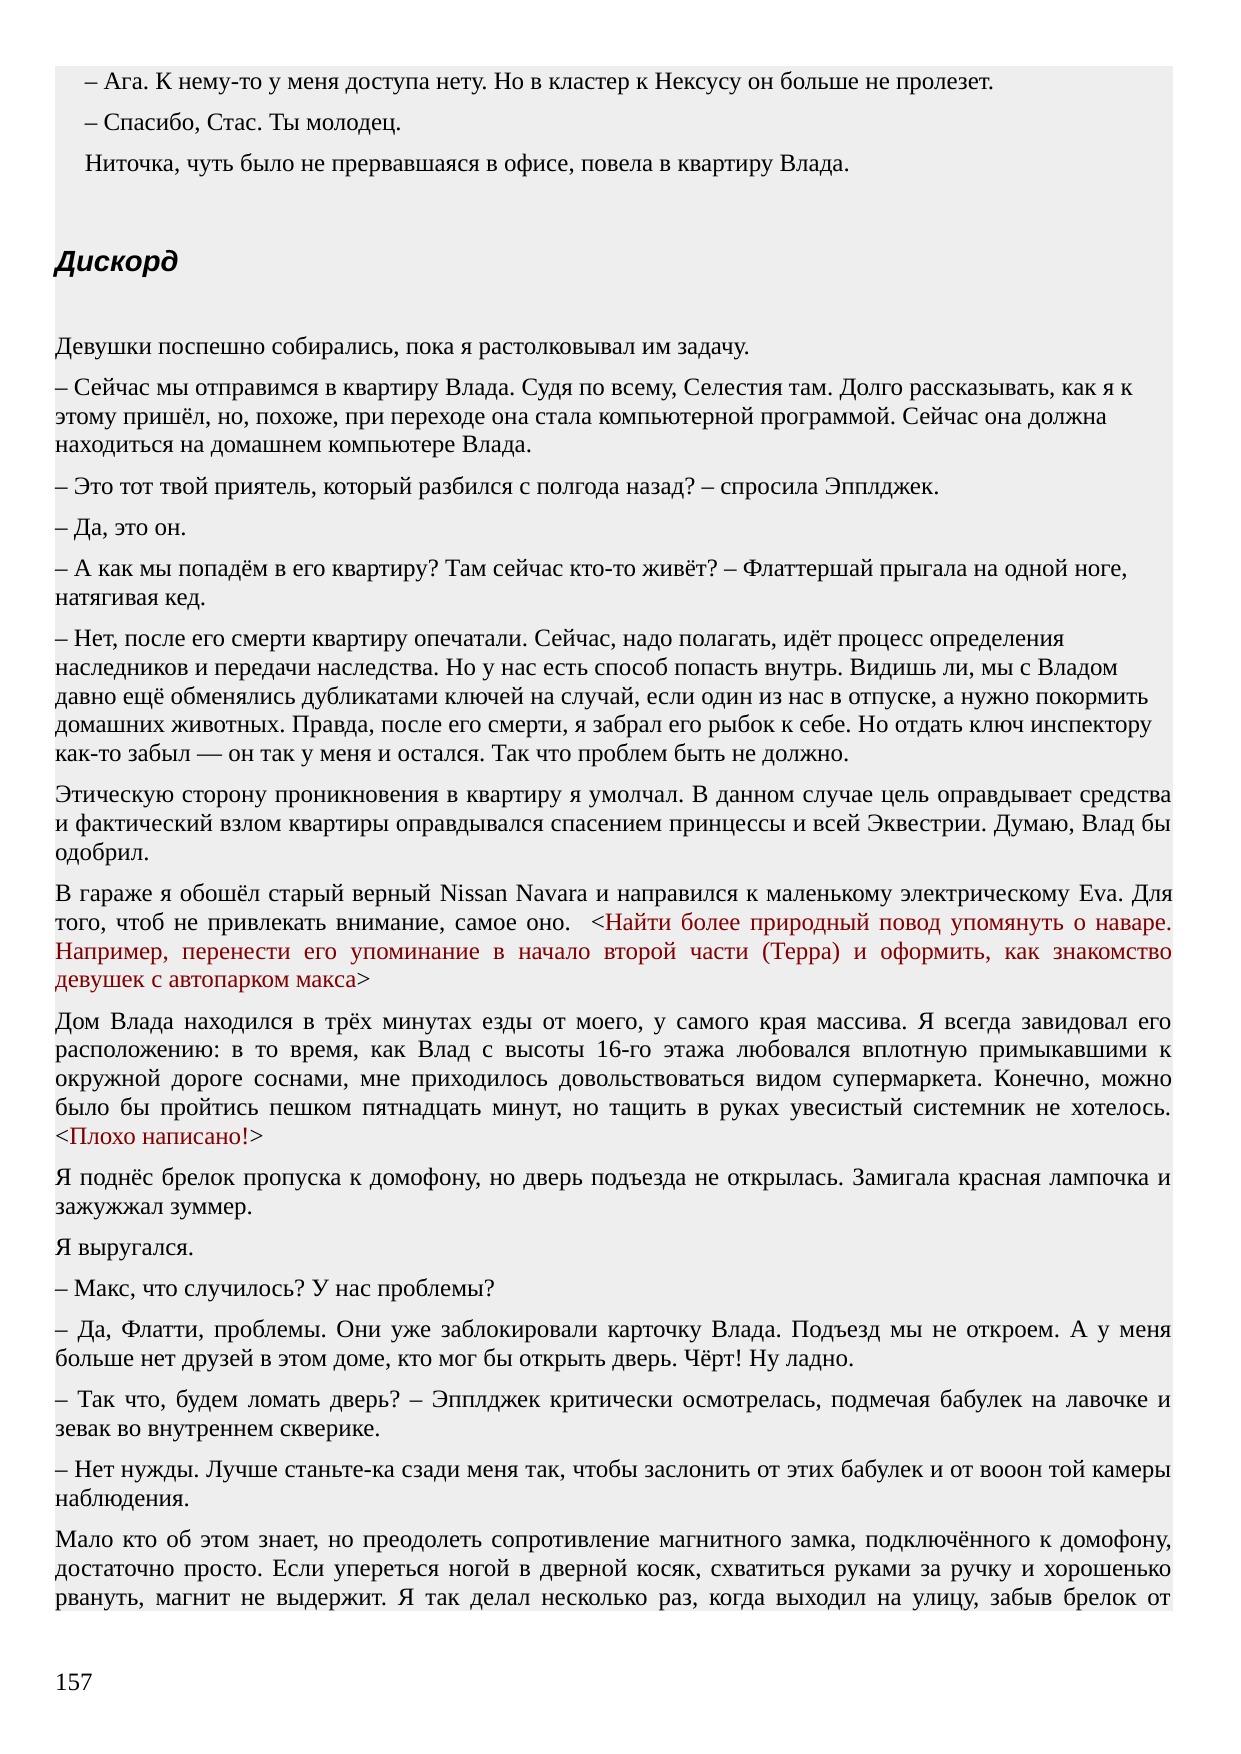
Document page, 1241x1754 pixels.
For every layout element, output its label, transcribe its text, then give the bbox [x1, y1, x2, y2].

text – Макс, что случилось? У нас проблемы? [55, 1273, 1173, 1302]
text – Это тот твой приятель, который разбился с полгода назад? – спросила Эпплджек. [55, 471, 1173, 499]
text – Ага. К нему-то у меня доступа нету. Но в кластер к Нексусу он больше не пролезет. [55, 66, 1173, 95]
text – Да, это он. [55, 512, 1173, 541]
text – Нет нужды. Лучше станьте-ка сзади меня так, чтобы заслонить от этих бабулек и от вооон той камеры наблюдения. [55, 1454, 1173, 1512]
text – Сейчас мы отправимся в квартиру Влада. Судя по всему, Селестия там. Долго рассказывать, как я к этому пришёл, но, похоже, при переходе она стала компьютерной программой. Сейчас она должна находиться на домашнем компьютере Влада. [55, 372, 1173, 458]
text Я поднёс брелок пропуска к домофону, но дверь подъезда не открылась. Замигала красная лампочка и зажужжал зуммер. [55, 1162, 1173, 1219]
text – Спасибо, Стас. Ты молодец. [55, 107, 1173, 136]
text В гараже я обошёл старый верный Nissan Navara и направился к маленькому электрическому Eva. Для того, чтоб не привлекать внимание, самое оно. <Найти более природный повод упомянуть о наваре. Например, перенести его упоминание в начало второй части (Терра) и оформить, как знакомство девушек с автопарком макса> [55, 878, 1173, 993]
text Дом Влада находился в трёх минутах езды от моего, у самого края массива. Я всегда завидовал его расположению: в то время, как Влад с высоты 16-го этажа любовался вплотную примыкавшими к окружной дороге соснами, мне приходилось довольствоваться видом супермаркета. Конечно, можно было бы пройтись пешком пятнадцать минут, но тащить в руках увесистый системник не хотелось. <Плохо написано!> [55, 1006, 1173, 1149]
text Девушки поспешно собирались, пока я растолковывал им задачу. [55, 331, 1173, 359]
text Ниточка, чуть было не прервавшаяся в офисе, повела в квартиру Влада. [55, 148, 1173, 177]
text – Да, Флатти, проблемы. Они уже заблокировали карточку Влада. Подъезд мы не откроем. А у меня больше нет друзей в этом доме, кто мог бы открыть дверь. Чёрт! Ну ладно. [55, 1314, 1173, 1372]
list Мало кто об этом знает, но преодолеть сопротивление магнитного замка, подключённого к домофону, достаточно просто. Если упереться ногой в дверной косяк, схватиться руками за ручку и хорошенько рвануть, магнит не выдержит. Я так делал несколько раз, когда выходил на улицу, забыв брелок от [55, 1524, 1173, 1611]
text – А как мы попадём в его квартиру? Там сейчас кто-то живёт? – Флаттершай прыгала на одной ноге, натягивая кед. [55, 553, 1173, 611]
subtitle Дискорд [55, 243, 1173, 277]
text – Так что, будем ломать дверь? – Эпплджек критически осмотрелась, подмечая бабулек на лавочке и зевак во внутреннем скверике. [55, 1384, 1173, 1442]
text Этическую сторону проникновения в квартиру я умолчал. В данном случае цель оправдывает средства и фактический взлом квартиры оправдывался спасением принцессы и всей Эквестрии. Думаю, Влад бы одобрил. [55, 779, 1173, 866]
text – Нет, после его смерти квартиру опечатали. Сейчас, надо полагать, идёт процесс определения наследников и передачи наследства. Но у нас есть способ попасть внутрь. Видишь ли, мы с Владом давно ещё обменялись дубликатами ключей на случай, если один из нас в отпуске, а нужно покормить домашних животных. Правда, после его смерти, я забрал его рыбок к себе. Но отдать ключ инспектору как-то забыл — он так у меня и остался. Так что проблем быть не должно. [55, 623, 1173, 767]
text Я выругался. [55, 1232, 1173, 1261]
